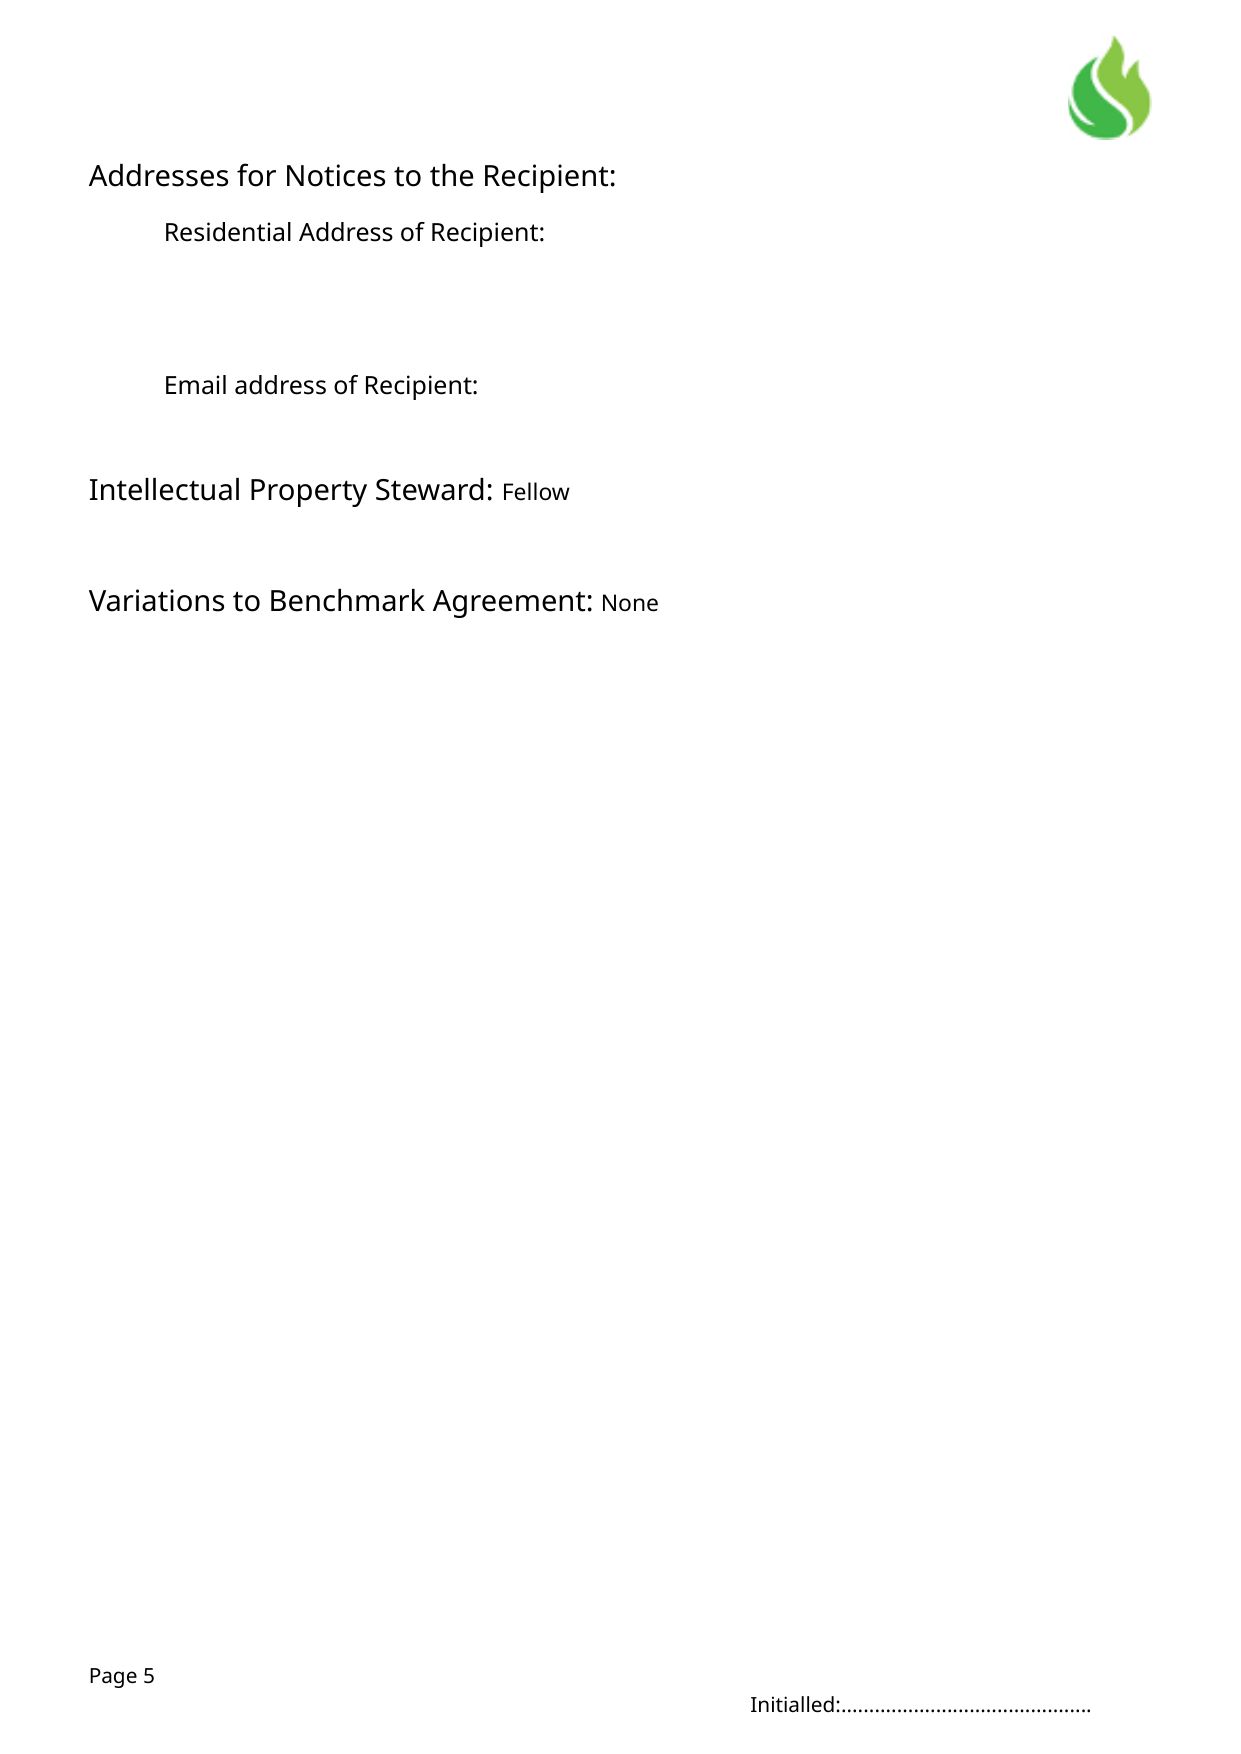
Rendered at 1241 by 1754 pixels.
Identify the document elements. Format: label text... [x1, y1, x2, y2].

text Residential Address of Recipient: [163, 214, 1152, 248]
picture [1089, 35, 1152, 114]
text Email address of Recipient: [163, 368, 1152, 402]
text Variations to Benchmark Agreement: None [88, 580, 1152, 620]
text Intellectual Property Steward: Fellow [88, 470, 1152, 509]
text Addresses for Notices to the Recipient: [88, 155, 1152, 195]
